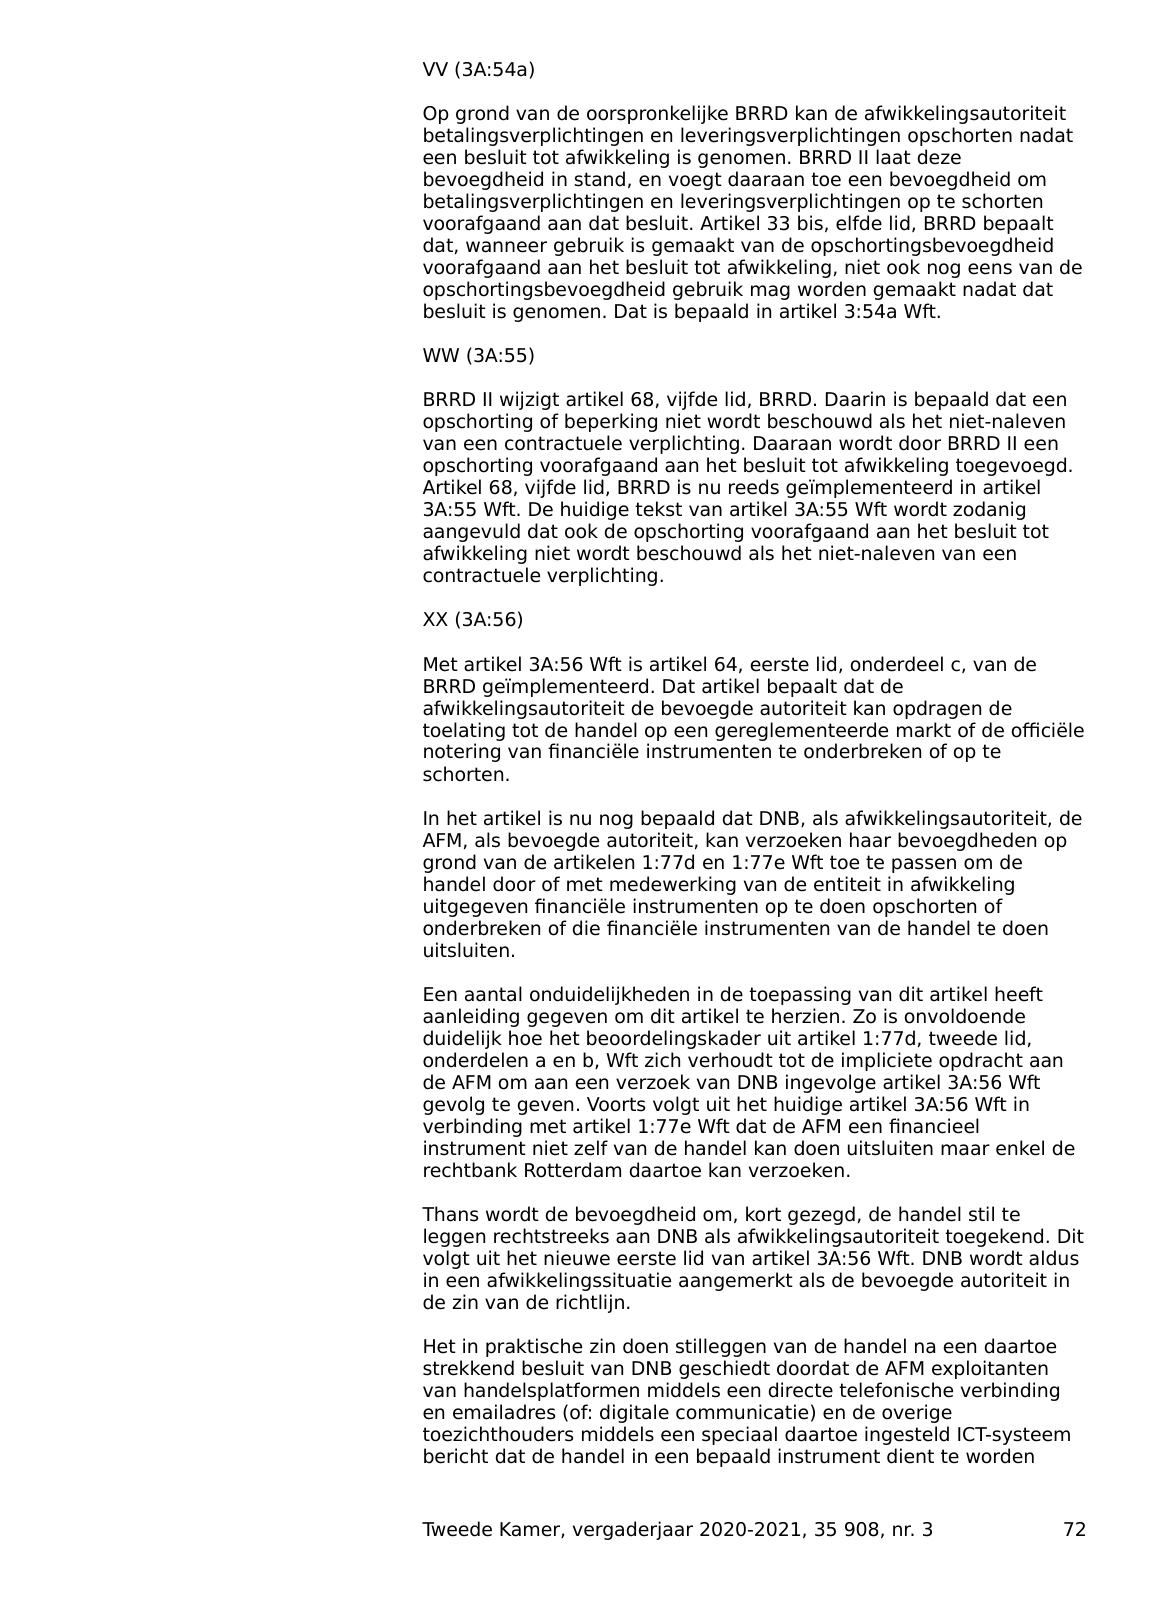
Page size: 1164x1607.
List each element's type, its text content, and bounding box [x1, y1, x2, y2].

text Het in praktische zin doen stilleggen van de handel na een daartoe strekkend besluit van DNB geschiedt doordat de AFM exploitanten van handelsplatformen middels een directe telefonische verbinding en emailadres (of: digitale communicatie) en de overige toezichthouders middels een speciaal daartoe ingesteld ICT-systeem bericht dat de handel in een bepaald instrument dient te worden [422, 1336, 1087, 1468]
subtitle VV (3A:54a) [422, 59, 1087, 81]
subtitle XX (3A:56) [422, 609, 1087, 631]
text Met artikel 3A:56 Wft is artikel 64, eerste lid, onderdeel c, van de BRRD geïmplementeerd. Dat artikel bepaalt dat de afwikkelingsautoriteit de bevoegde autoriteit kan opdragen de toelating tot de handel op een gereglementeerde markt of de officiële notering van financiële instrumenten te onderbreken of op te schorten. [422, 653, 1087, 785]
text Thans wordt de bevoegdheid om, kort gezegd, de handel stil te leggen rechtstreeks aan DNB als afwikkelingsautoriteit toegekend. Dit volgt uit het nieuwe eerste lid van artikel 3A:56 Wft. DNB wordt aldus in een afwikkelingssituatie aangemerkt als de bevoegde autoriteit in de zin van de richtlijn. [422, 1204, 1087, 1313]
subtitle WW (3A:55) [422, 345, 1087, 367]
text BRRD II wijzigt artikel 68, vijfde lid, BRRD. Daarin is bepaald dat een opschorting of beperking niet wordt beschouwd als het niet-naleven van een contractuele verplichting. Daaraan wordt door BRRD II een opschorting voorafgaand aan het besluit tot afwikkeling toegevoegd. Artikel 68, vijfde lid, BRRD is nu reeds geïmplementeerd in artikel 3A:55 Wft. De huidige tekst van artikel 3A:55 Wft wordt zodanig aangevuld dat ook de opschorting voorafgaand aan het besluit tot afwikkeling niet wordt beschouwd als het niet-naleven van een contractuele verplichting. [422, 389, 1087, 587]
text Een aantal onduidelijkheden in de toepassing van dit artikel heeft aanleiding gegeven om dit artikel te herzien. Zo is onvoldoende duidelijk hoe het beoordelingskader uit artikel 1:77d, tweede lid, onderdelen a en b, Wft zich verhoudt tot de impliciete opdracht aan de AFM om aan een verzoek van DNB ingevolge artikel 3A:56 Wft gevolg te geven. Voorts volgt uit het huidige artikel 3A:56 Wft in verbinding met artikel 1:77e Wft dat de AFM een financieel instrument niet zelf van de handel kan doen uitsluiten maar enkel de rechtbank Rotterdam daartoe kan verzoeken. [422, 984, 1087, 1181]
text Op grond van de oorspronkelijke BRRD kan de afwikkelingsautoriteit betalingsverplichtingen en leveringsverplichtingen opschorten nadat een besluit tot afwikkeling is genomen. BRRD II laat deze bevoegdheid in stand, en voegt daaraan toe een bevoegdheid om betalingsverplichtingen en leveringsverplichtingen op te schorten voorafgaand aan dat besluit. Artikel 33 bis, elfde lid, BRRD bepaalt dat, wanneer gebruik is gemaakt van de opschortingsbevoegdheid voorafgaand aan het besluit tot afwikkeling, niet ook nog eens van de opschortingsbevoegdheid gebruik mag worden gemaakt nadat dat besluit is genomen. Dat is bepaald in artikel 3:54a Wft. [422, 103, 1087, 323]
text In het artikel is nu nog bepaald dat DNB, als afwikkelingsautoriteit, de AFM, als bevoegde autoriteit, kan verzoeken haar bevoegdheden op grond van de artikelen 1:77d en 1:77e Wft toe te passen om de handel door of met medewerking van de entiteit in afwikkeling uitgegeven financiële instrumenten op te doen opschorten of onderbreken of die financiële instrumenten van de handel te doen uitsluiten. [422, 808, 1087, 961]
